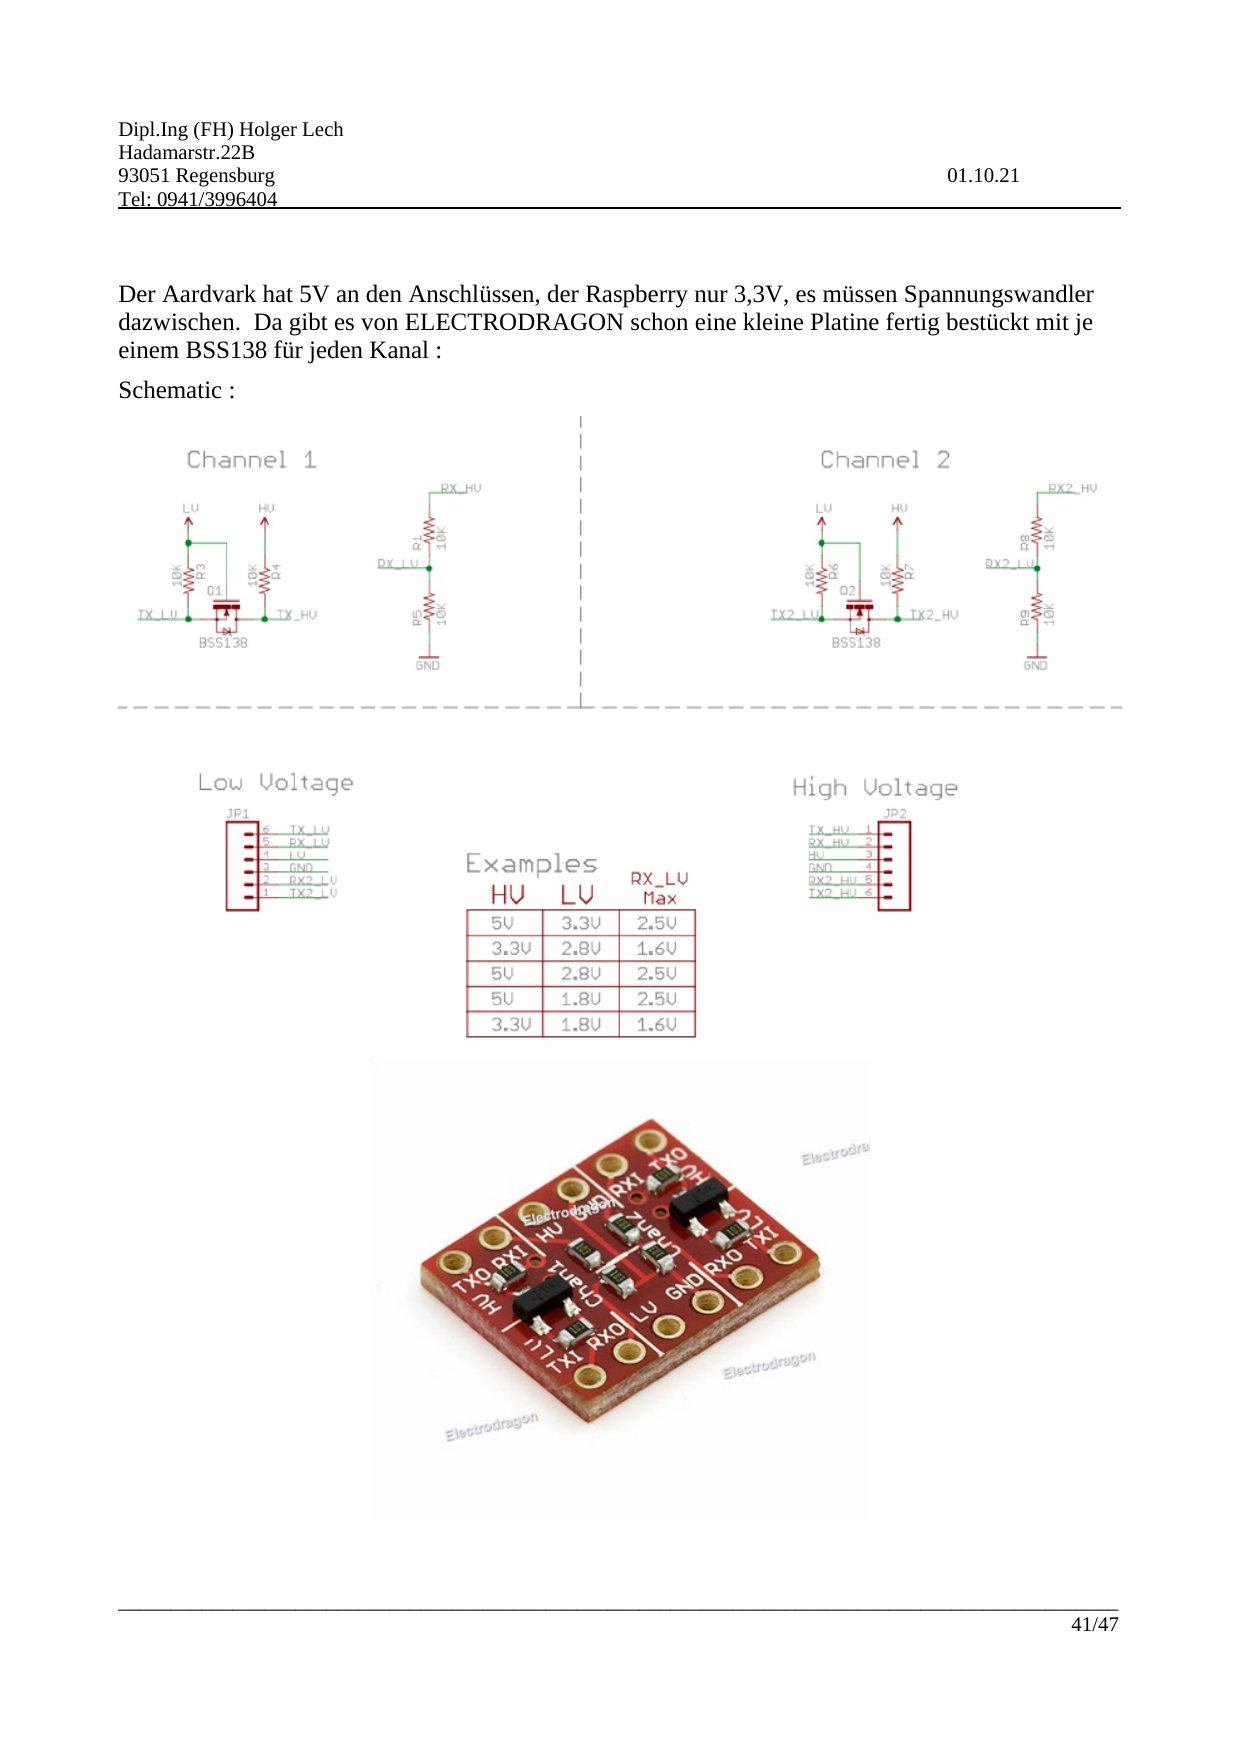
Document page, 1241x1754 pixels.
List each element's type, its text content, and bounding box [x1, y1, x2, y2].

text Schematic : [118, 376, 1122, 404]
text Der Aardvark hat 5V an den Anschlüssen, der Raspberry nur 3,3V, es müssen Spannungswandler dazwischen. Da gibt es von ELECTRODRAGON schon eine kleine Platine fertig bestückt mit je einem BSS138 für jeden Kanal : [118, 280, 1122, 363]
picture [118, 416, 1122, 1520]
